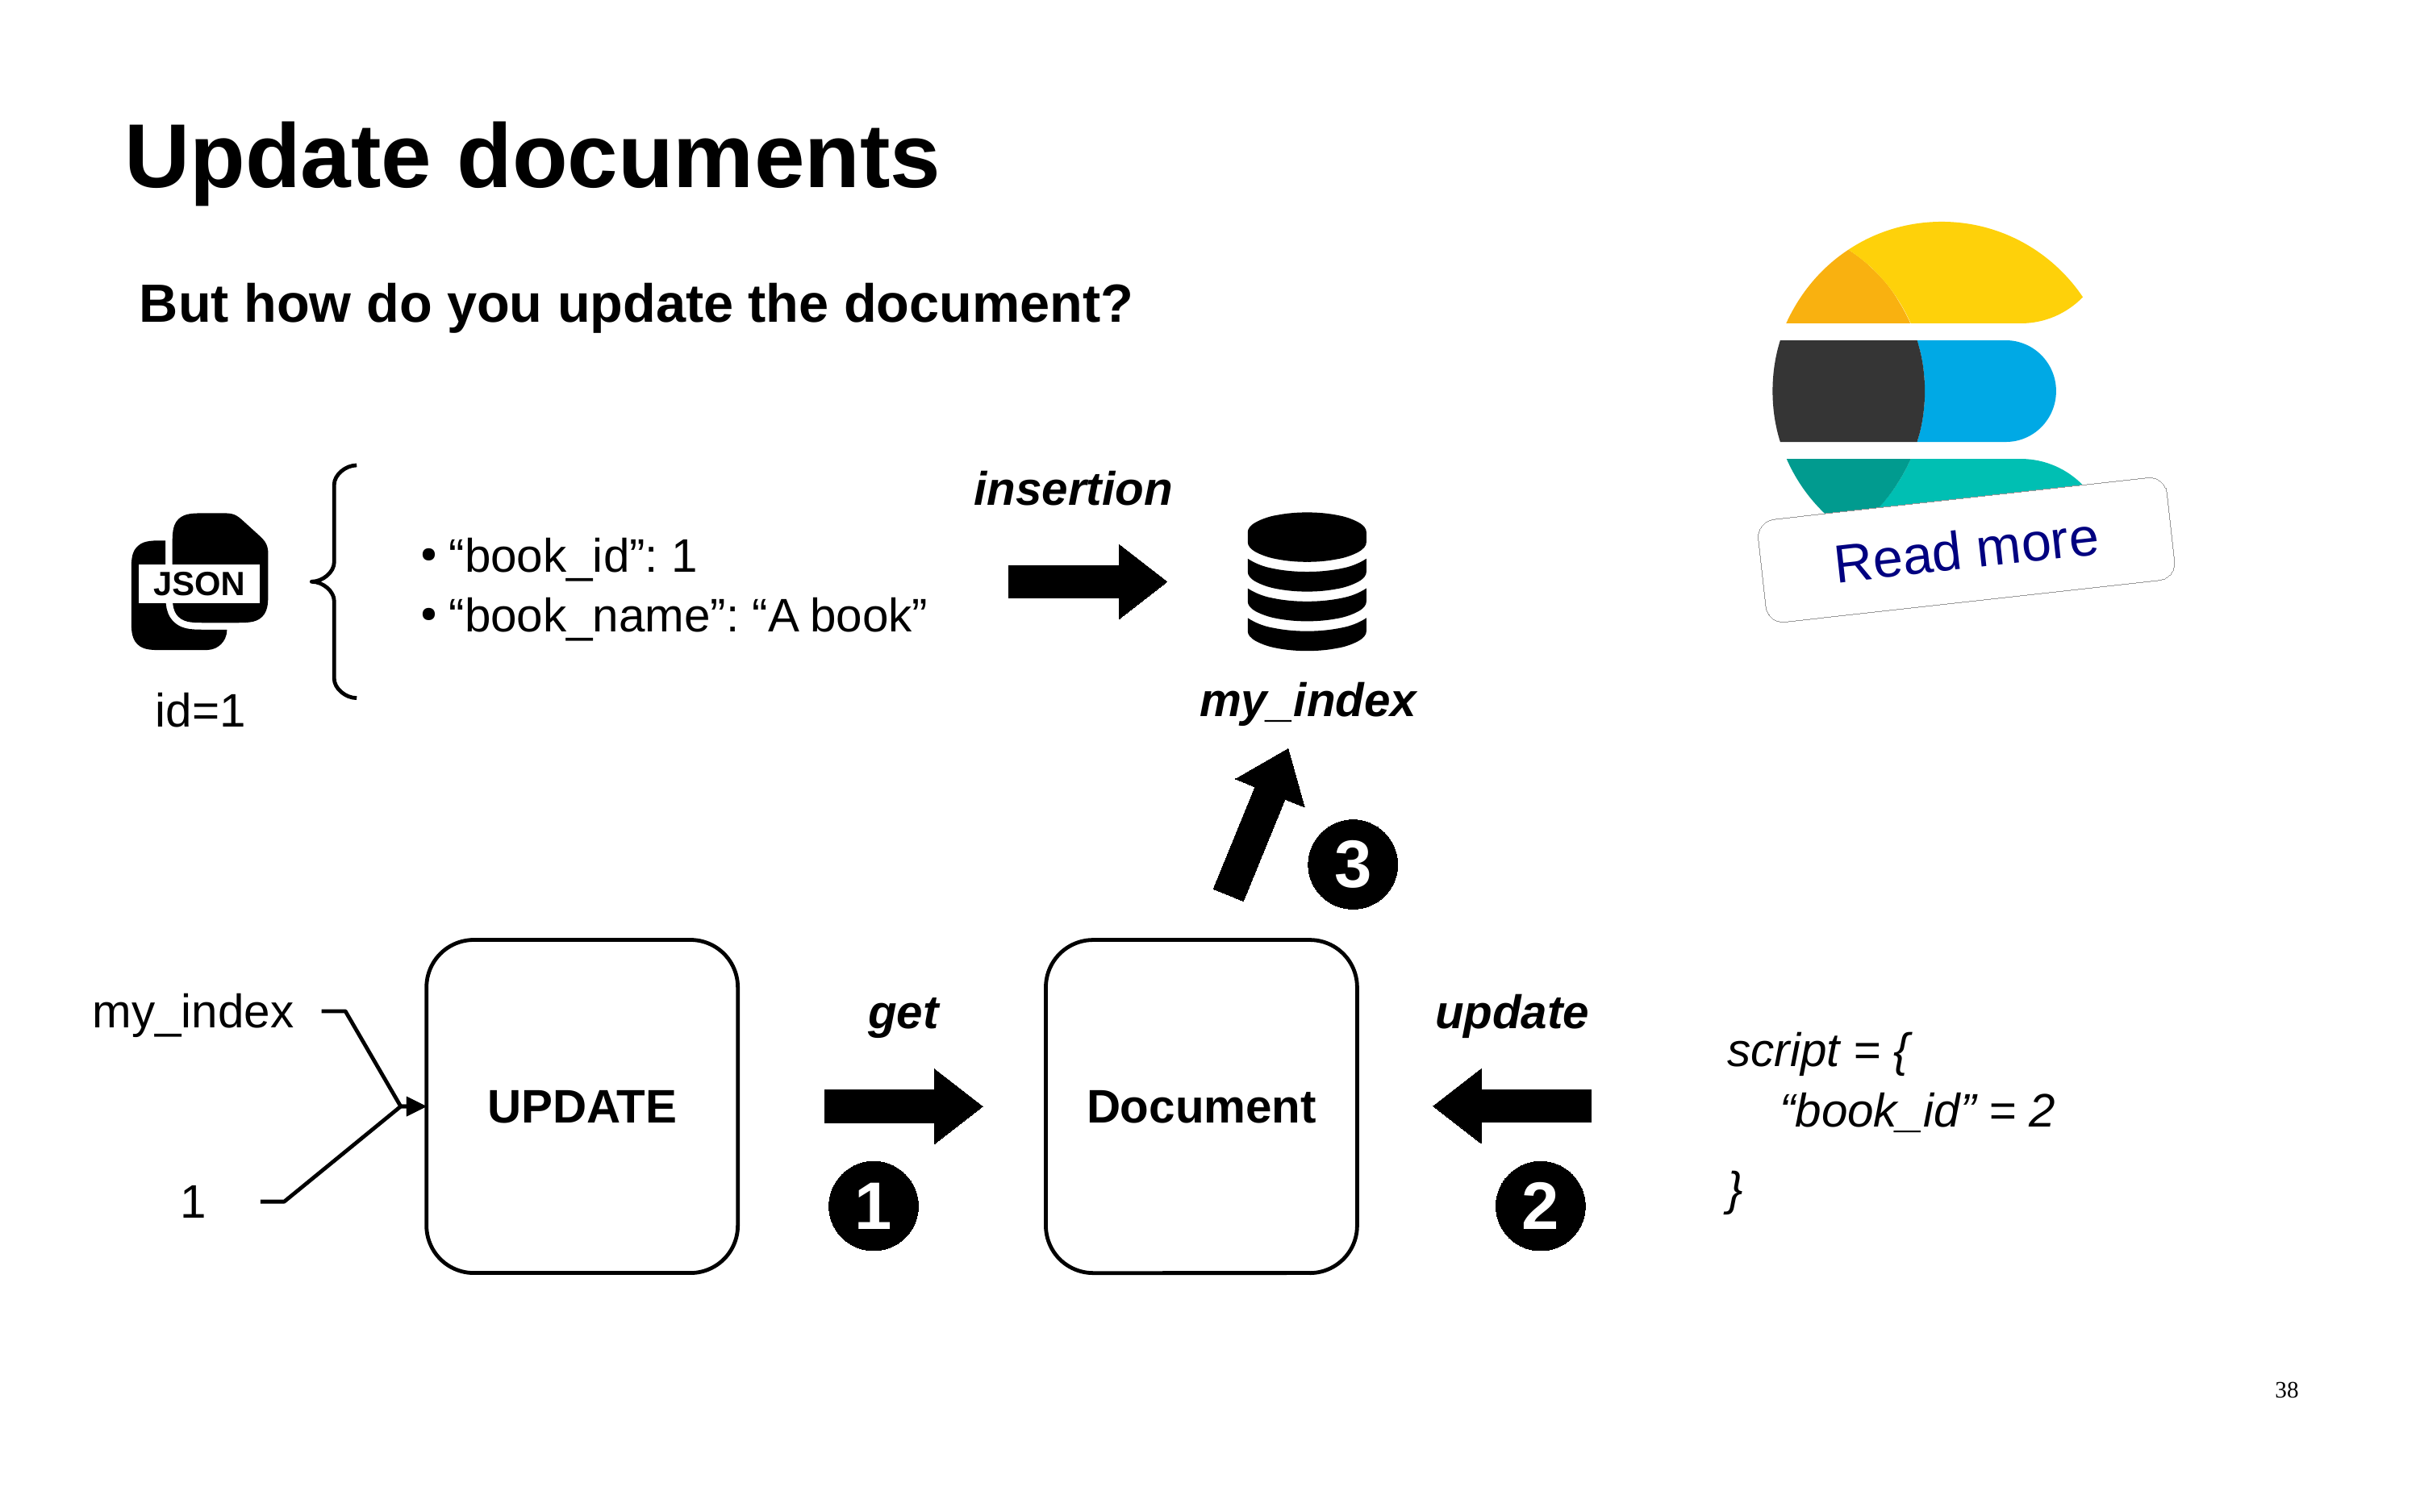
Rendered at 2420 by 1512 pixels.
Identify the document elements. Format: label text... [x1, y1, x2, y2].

text_box 1 [126, 1167, 261, 1237]
text_box [1213, 748, 1305, 902]
text_box Document [1045, 939, 1358, 1273]
text_box script = { “book_id” = 2 } [1715, 991, 2131, 1222]
text_box 2 [1496, 1161, 1586, 1251]
text_box get [846, 956, 961, 1060]
picture [117, 499, 282, 664]
text_box id=1 [133, 675, 268, 745]
text_box [824, 1068, 983, 1144]
text_box update [1404, 956, 1621, 1060]
text_box insertion [928, 432, 1219, 536]
text_box [1433, 1068, 1592, 1143]
text_box “book_id”: 1 “book_name”: “A book” [408, 515, 1027, 648]
text_box Read more [1758, 477, 2175, 623]
picture [1239, 512, 1378, 644]
text_box But how do you update the document? [112, 252, 1332, 355]
text_box JSON [139, 564, 260, 603]
text_box my_index [1163, 644, 1454, 748]
picture [1729, 200, 2129, 586]
text_box Update documents [112, 61, 1287, 251]
text_box 1 [828, 1161, 919, 1251]
text_box [1008, 544, 1167, 619]
text_box my_index [65, 978, 322, 1043]
text_box UPDATE [426, 939, 738, 1273]
text_box 3 [1308, 819, 1398, 910]
